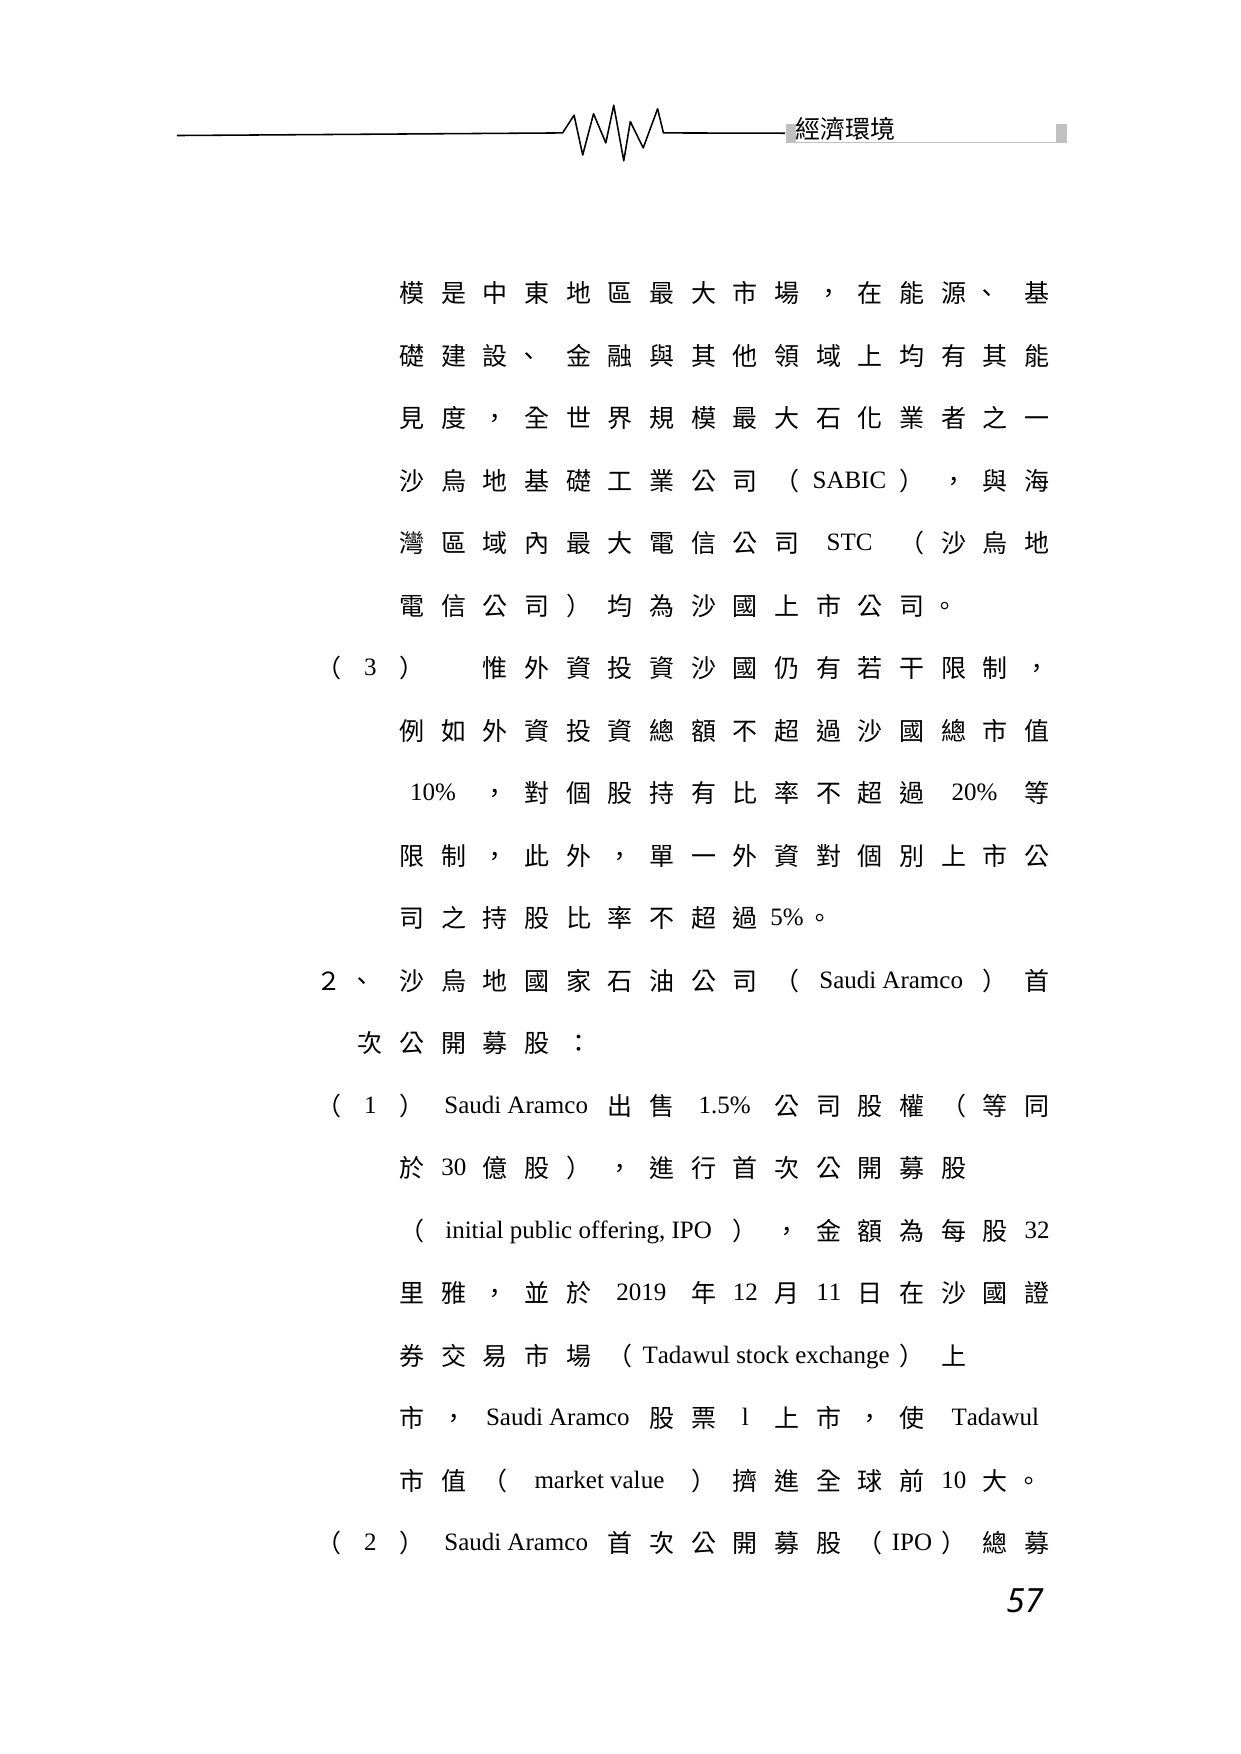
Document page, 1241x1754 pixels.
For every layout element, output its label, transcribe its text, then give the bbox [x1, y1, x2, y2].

text （2）Saudi Aramco首次公開募股（IPO）總募 [306, 1500, 1058, 1563]
text （1）Saudi Aramco出售1.5%公司股權（等同於30億股），進行首次公開募股（initial public offering, IPO），金額為每股32里雅，並於2019年12月11日在沙國證券交易市場（Tadawul stock exchange）上市，Saudi Aramco股票l上市，使Tadawul市值（market value）擠進全球前10大。 [306, 1063, 1058, 1500]
text （3） 惟外資投資沙國仍有若干限制，例如外資投資總額不超過沙國總市值10%，對個股持有比率不超過20%等限制，此外，單一外資對個別上市公司之持股比率不超過5%。 [306, 625, 1058, 938]
text ２、沙烏地國家石油公司（Saudi Aramco）首次公開募股： [281, 938, 1058, 1063]
text 模是中東地區最大市場，在能源、基礎建設、金融與其他領域上均有其能見度，全世界規模最大石化業者之一沙烏地基礎工業公司（SABIC），與海灣區域內最大電信公司STC（沙烏地電信公司）均為沙國上市公司。 [306, 250, 1058, 625]
